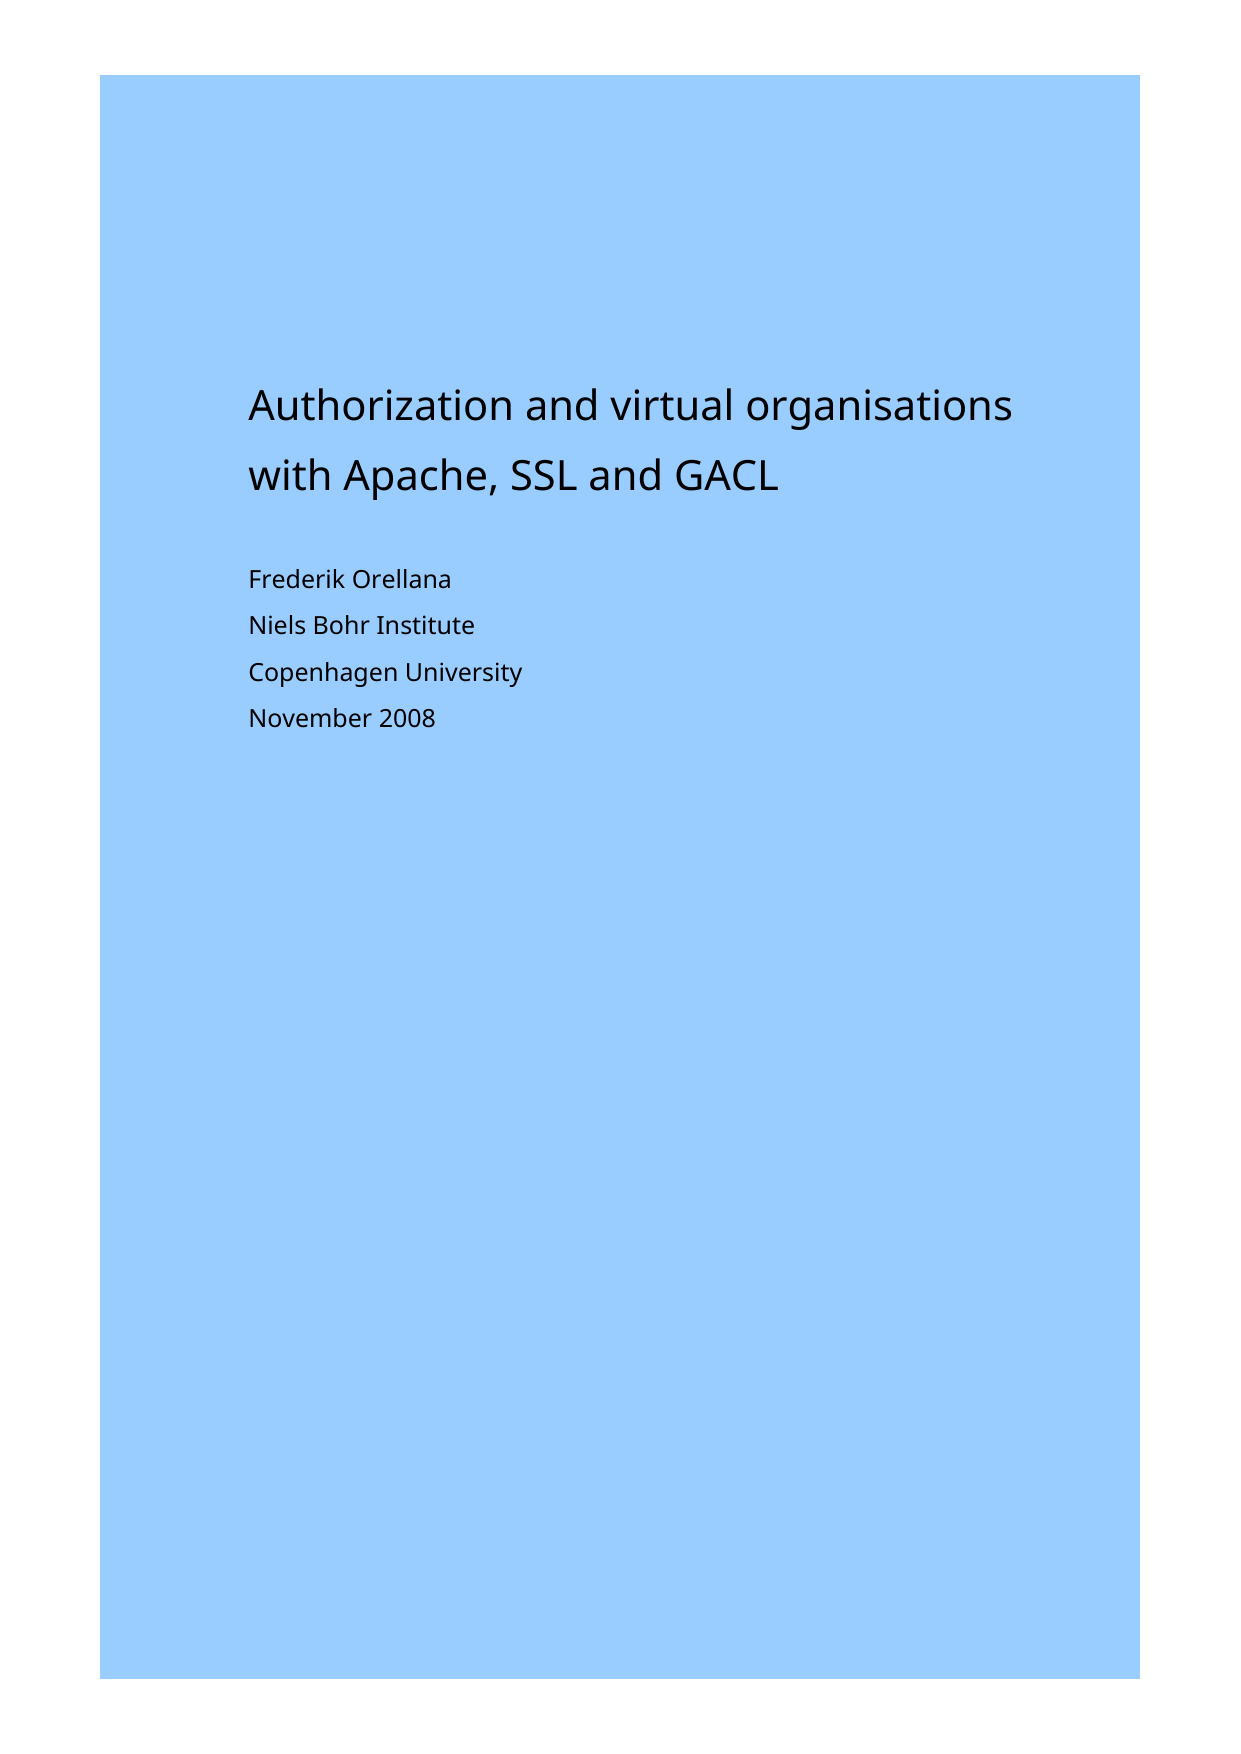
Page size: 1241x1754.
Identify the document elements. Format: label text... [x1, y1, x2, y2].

text with Apache, SSL and GACL [248, 446, 1140, 502]
text November 2008 [248, 701, 1140, 735]
text Authorization and virtual organisations [248, 376, 1140, 433]
text Frederik Orellana [248, 561, 1140, 595]
text Copenhagen University [248, 654, 1140, 688]
text Niels Bohr Institute [248, 608, 1140, 642]
